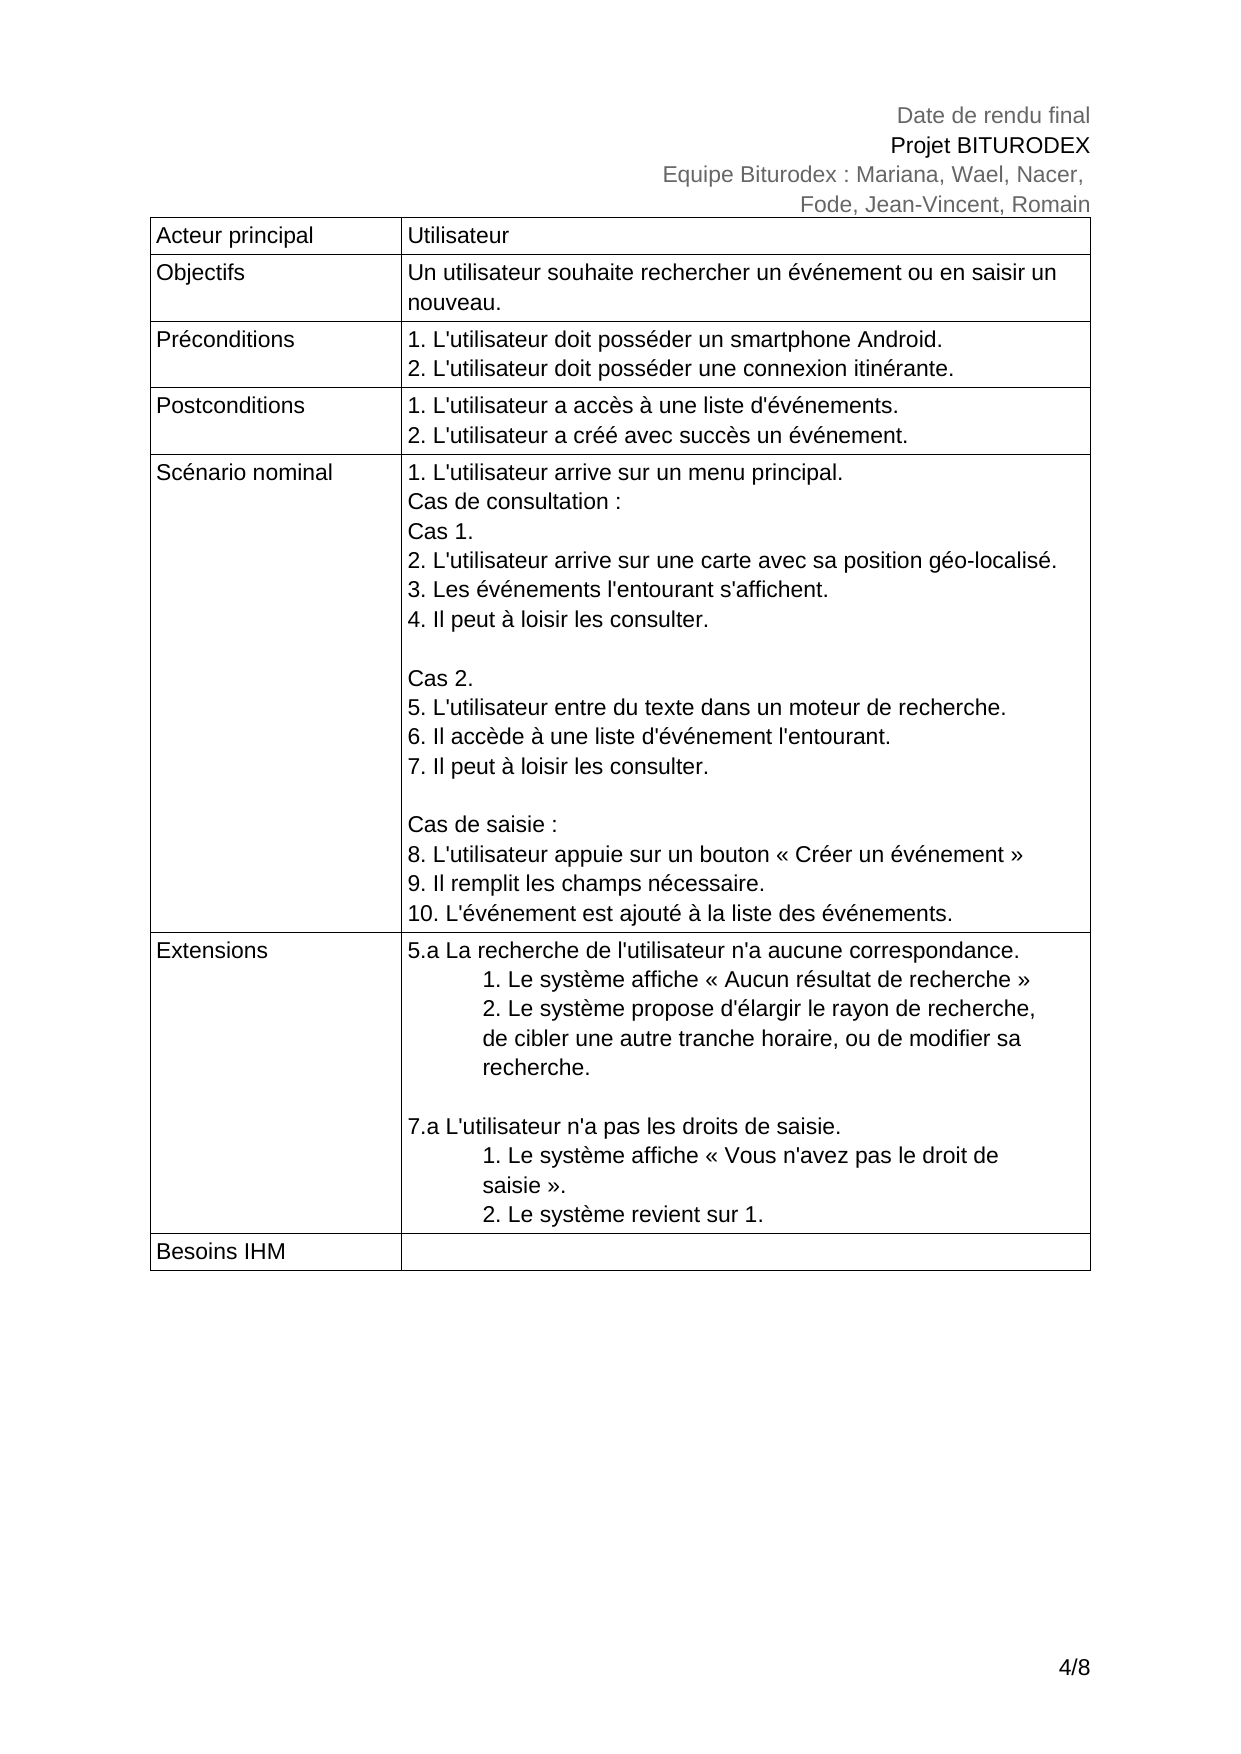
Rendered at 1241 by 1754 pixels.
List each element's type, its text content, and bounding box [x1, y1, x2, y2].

table_cell 1. L'utilisateur arrive sur un menu principal. Cas de consultation : Cas 1. 2. L'utilisateur arrive sur une carte avec sa position géo-localisé. 3. Les événements l'entourant s'affichent. 4. Il peut à loisir les consulter. Cas 2. 5. L'utilisateur entre du texte dans un moteur de recherche. 6. Il accède à une liste d'événement l'entourant. 7. Il peut à loisir les consulter. Cas de saisie : 8. L'utilisateur appuie sur un bouton « Créer un événement » 9. Il remplit les champs nécessaire. 10. L'événement est ajouté à la liste des événements. [402, 455, 1090, 932]
table_cell 1. L'utilisateur a accès à une liste d'événements. 2. L'utilisateur a créé avec succès un événement. [402, 388, 1090, 454]
table_cell Postconditions [151, 388, 401, 454]
table_cell 5.a La recherche de l'utilisateur n'a aucune correspondance. 1. Le système affiche « Aucun résultat de recherche » 2. Le système propose d'élargir le rayon de recherche, de cibler une autre tranche horaire, ou de modifier sa recherche. 7.a L'utilisateur n'a pas les droits de saisie. 1. Le système affiche « Vous n'avez pas le droit de saisie ». 2. Le système revient sur 1. [402, 933, 1090, 1233]
table_cell 1. L'utilisateur doit posséder un smartphone Android. 2. L'utilisateur doit posséder une connexion itinérante. [402, 322, 1090, 387]
table_cell Préconditions [151, 322, 401, 387]
table_cell Objectifs [151, 255, 401, 321]
table_cell [402, 1234, 1090, 1270]
table_cell Un utilisateur souhaite rechercher un événement ou en saisir un nouveau. [402, 255, 1090, 321]
table_cell Extensions [151, 933, 401, 1233]
table_cell Besoins IHM [151, 1234, 401, 1270]
table_header Utilisateur [402, 218, 1090, 254]
table_cell Scénario nominal [151, 455, 401, 932]
table_header Acteur principal [151, 218, 401, 254]
